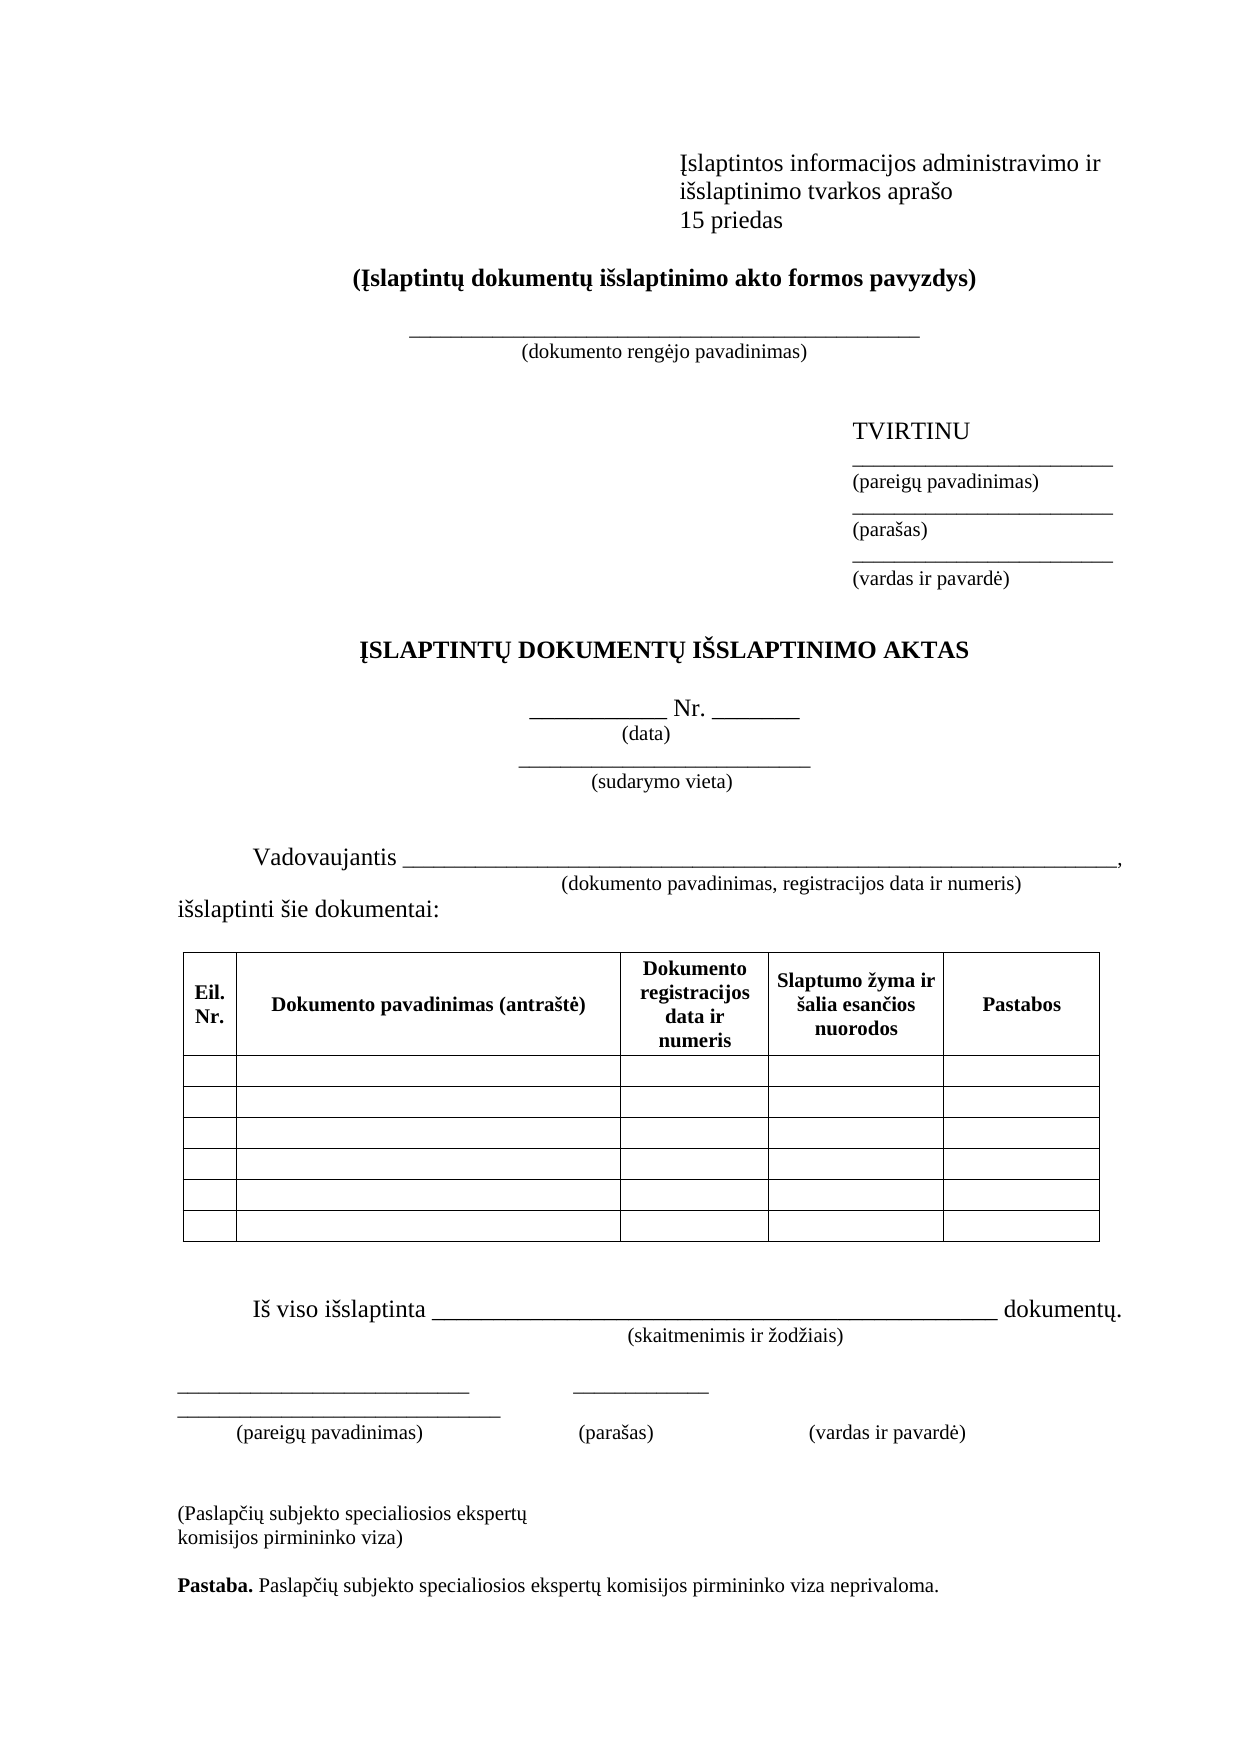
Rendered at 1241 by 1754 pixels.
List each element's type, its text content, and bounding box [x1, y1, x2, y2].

table_cell [944, 1180, 1099, 1210]
table_cell [184, 1118, 236, 1148]
text (Įslaptintų dokumentų išslaptinimo akto formos pavyzdys) [177, 263, 1152, 291]
table_cell [769, 1087, 943, 1117]
text (vardas ir pavardė) [852, 565, 1152, 589]
text _________________________ [852, 445, 1152, 469]
table_cell [944, 1118, 1099, 1148]
text ____________________________ [177, 745, 1152, 769]
text (dokumento rengėjo pavadinimas) [177, 339, 1152, 363]
text Vadovaujantis , [177, 842, 1152, 870]
text Iš viso išslaptinta dokumentų. [177, 1294, 1152, 1323]
text _________________________________________________ [177, 315, 1152, 339]
table_cell [769, 1056, 943, 1086]
table_cell [184, 1149, 236, 1179]
table_cell [769, 1118, 943, 1148]
table_cell [237, 1118, 620, 1148]
text ____________________________ _____________ _______________________________ [177, 1371, 1152, 1419]
table_cell [769, 1149, 943, 1179]
table_cell [769, 1180, 943, 1210]
table_header Pastabos [944, 953, 1099, 1055]
table_cell [769, 1211, 943, 1241]
text Pastaba. Paslapčių subjekto specialiosios ekspertų komisijos pirmininko viza neprivaloma. [177, 1573, 1152, 1597]
text ___________ Nr. _______ [177, 693, 1152, 721]
table_cell [621, 1180, 768, 1210]
table_cell [621, 1118, 768, 1148]
table_header Eil. Nr. [184, 953, 236, 1055]
text (data) [177, 721, 1152, 745]
text Įslaptintos informacijos administravimo ir [679, 148, 1152, 176]
table_cell [237, 1149, 620, 1179]
table_cell [184, 1056, 236, 1086]
text (dokumento pavadinimas, registracijos data ir numeris) [411, 870, 1152, 894]
text (Paslapčių subjekto specialiosios ekspertų komisijos pirmininko viza) [177, 1501, 1152, 1549]
table_cell [237, 1087, 620, 1117]
text _________________________ [852, 541, 1152, 565]
table_cell [621, 1149, 768, 1179]
table_cell [237, 1056, 620, 1086]
table_cell [184, 1087, 236, 1117]
text TVIRTINU [852, 416, 1152, 445]
table_cell [944, 1087, 1099, 1117]
table_header Dokumento registracijos data ir numeris [621, 953, 768, 1055]
table_cell [621, 1087, 768, 1117]
text išslaptinti šie dokumentai: [177, 894, 1152, 923]
table_header Dokumento pavadinimas (antraštė) [237, 953, 620, 1055]
table_cell [237, 1211, 620, 1241]
text (pareigų pavadinimas) [852, 469, 1152, 493]
table_cell [944, 1211, 1099, 1241]
table_cell [621, 1211, 768, 1241]
table_cell [621, 1056, 768, 1086]
table_cell [184, 1211, 236, 1241]
text (skaitmenimis ir žodžiais) [552, 1323, 1152, 1347]
table_cell [944, 1056, 1099, 1086]
text (pareigų pavadinimas) (parašas) (vardas ir pavardė) [177, 1419, 1152, 1444]
text (sudarymo vieta) [177, 769, 1152, 793]
text _________________________ [852, 493, 1152, 517]
table_cell [944, 1149, 1099, 1179]
text ĮSLAPTINTŲ DOKUMENTŲ IŠSLAPTINIMO AKTAS [177, 635, 1152, 664]
text išslaptinimo tvarkos aprašo 15 priedas [679, 176, 1152, 234]
text (parašas) [852, 517, 1152, 541]
table_cell [237, 1180, 620, 1210]
table_header Slaptumo žyma ir šalia esančios nuorodos [769, 953, 943, 1055]
table_cell [184, 1180, 236, 1210]
